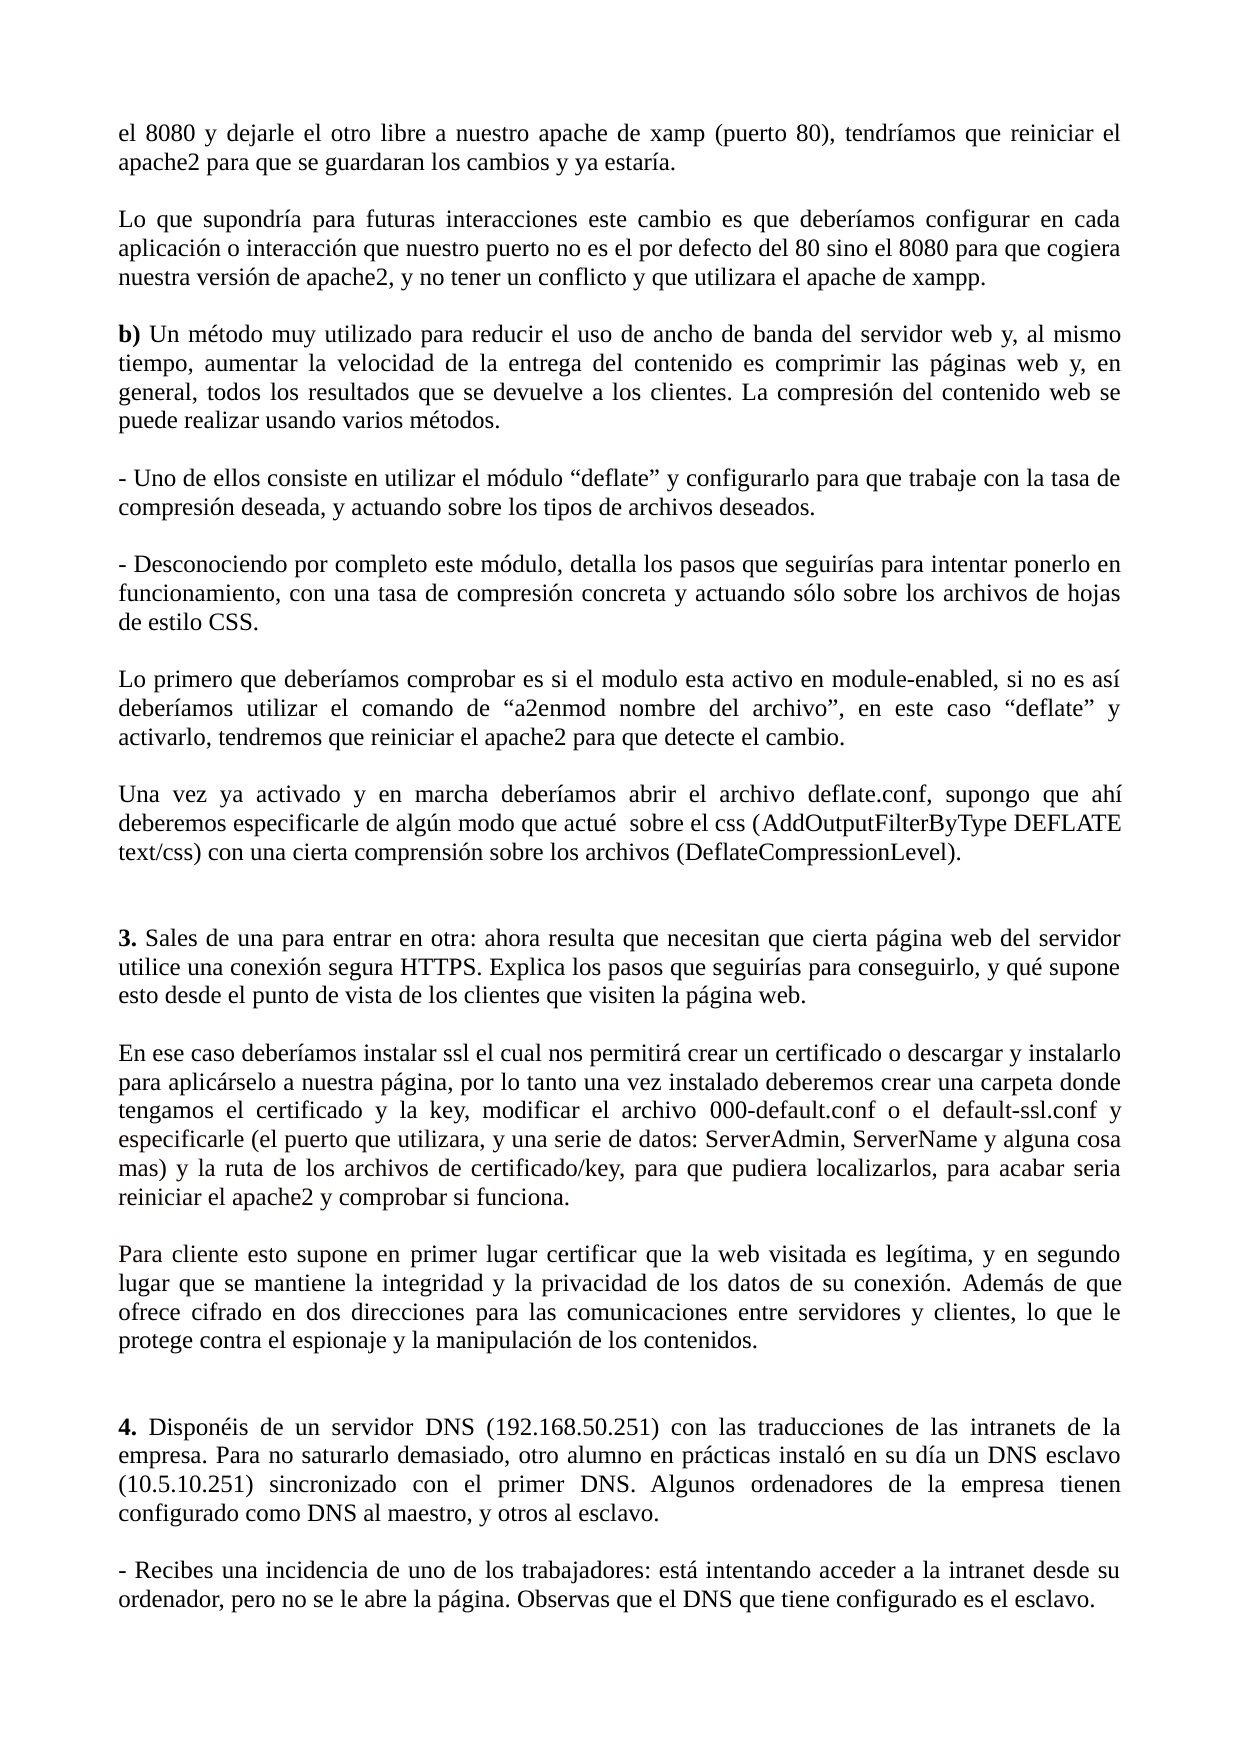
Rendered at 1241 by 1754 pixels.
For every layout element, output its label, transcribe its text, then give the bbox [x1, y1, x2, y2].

text Para cliente esto supone en primer lugar certificar que la web visitada es legítima, y en segundo lugar que se mantiene la integridad y la privacidad de los datos de su conexión. Además de que ofrece cifrado en dos direcciones para las comunicaciones entre servidores y clientes, lo que le protege contra el espionaje y la manipulación de los contenidos. [118, 1239, 1122, 1354]
text Lo que supondría para futuras interacciones este cambio es que deberíamos configurar en cada aplicación o interacción que nuestro puerto no es el por defecto del 80 sino el 8080 para que cogiera nuestra versión de apache2, y no tener un conflicto y que utilizara el apache de xampp. [118, 204, 1122, 291]
text - Desconociendo por completo este módulo, detalla los pasos que seguirías para intentar ponerlo en funcionamiento, con una tasa de compresión concreta y actuando sólo sobre los archivos de hojas de estilo CSS. [118, 549, 1122, 636]
text - Uno de ellos consiste en utilizar el módulo “deflate” y configurarlo para que trabaje con la tasa de compresión deseada, y actuando sobre los tipos de archivos deseados. [118, 463, 1122, 521]
text Lo primero que deberíamos comprobar es si el modulo esta activo en module-enabled, si no es así deberíamos utilizar el comando de “a2enmod nombre del archivo”, en este caso “deflate” y activarlo, tendremos que reiniciar el apache2 para que detecte el cambio. [118, 664, 1122, 751]
text 4. Disponéis de un servidor DNS (192.168.50.251) con las traducciones de las intranets de la empresa. Para no saturarlo demasiado, otro alumno en prácticas instaló en su día un DNS esclavo (10.5.10.251) sincronizado con el primer DNS. Algunos ordenadores de la empresa tienen configurado como DNS al maestro, y otros al esclavo. [118, 1412, 1122, 1527]
text Una vez ya activado y en marcha deberíamos abrir el archivo deflate.conf, supongo que ahí deberemos especificarle de algún modo que actué sobre el css (AddOutputFilterByType DEFLATE text/css) con una cierta comprensión sobre los archivos (DeflateCompressionLevel). [118, 779, 1122, 866]
text b) Un método muy utilizado para reducir el uso de ancho de banda del servidor web y, al mismo tiempo, aumentar la velocidad de la entrega del contenido es comprimir las páginas web y, en general, todos los resultados que se devuelve a los clientes. La compresión del contenido web se puede realizar usando varios métodos. [118, 319, 1122, 434]
text - Recibes una incidencia de uno de los trabajadores: está intentando acceder a la intranet desde su ordenador, pero no se le abre la página. Observas que el DNS que tiene configurado es el esclavo. [118, 1556, 1122, 1613]
text 3. Sales de una para entrar en otra: ahora resulta que necesitan que cierta página web del servidor utilice una conexión segura HTTPS. Explica los pasos que seguirías para conseguirlo, y qué supone esto desde el punto de vista de los clientes que visiten la página web. [118, 923, 1122, 1009]
text En ese caso deberíamos instalar ssl el cual nos permitirá crear un certificado o descargar y instalarlo para aplicárselo a nuestra página, por lo tanto una vez instalado deberemos crear una carpeta donde tengamos el certificado y la key, modificar el archivo 000-default.conf o el default-ssl.conf y especificarle (el puerto que utilizara, y una serie de datos: ServerAdmin, ServerName y alguna cosa mas) y la ruta de los archivos de certificado/key, para que pudiera localizarlos, para acabar seria reiniciar el apache2 y comprobar si funciona. [118, 1038, 1122, 1211]
text el 8080 y dejarle el otro libre a nuestro apache de xamp (puerto 80), tendríamos que reiniciar el apache2 para que se guardaran los cambios y ya estaría. [118, 118, 1122, 176]
